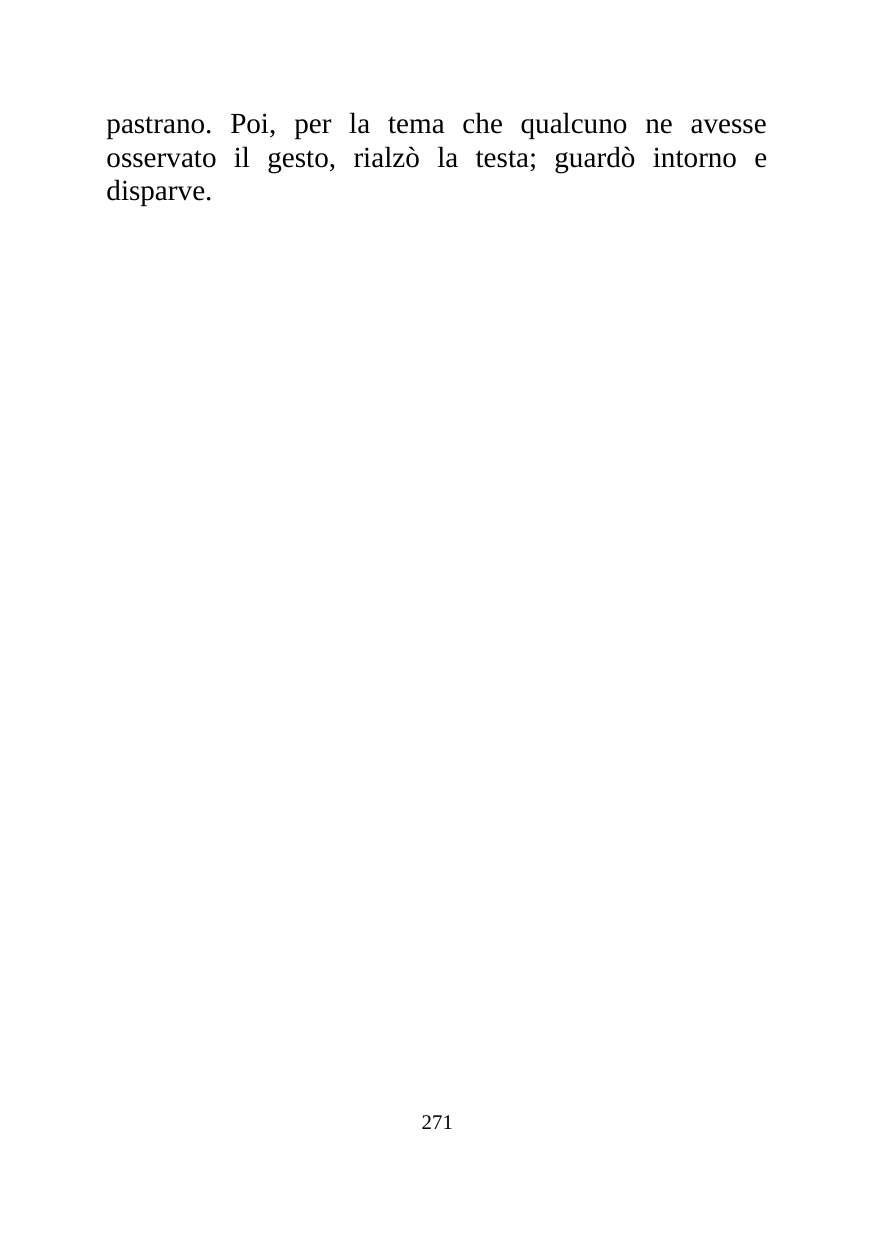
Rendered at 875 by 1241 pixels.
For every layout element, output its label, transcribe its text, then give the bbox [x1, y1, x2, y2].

text pastrano. Poi, per la tema che qualcuno ne avesse osservato il gesto, rialzò la testa; guardò intorno e disparve. [106, 106, 768, 207]
